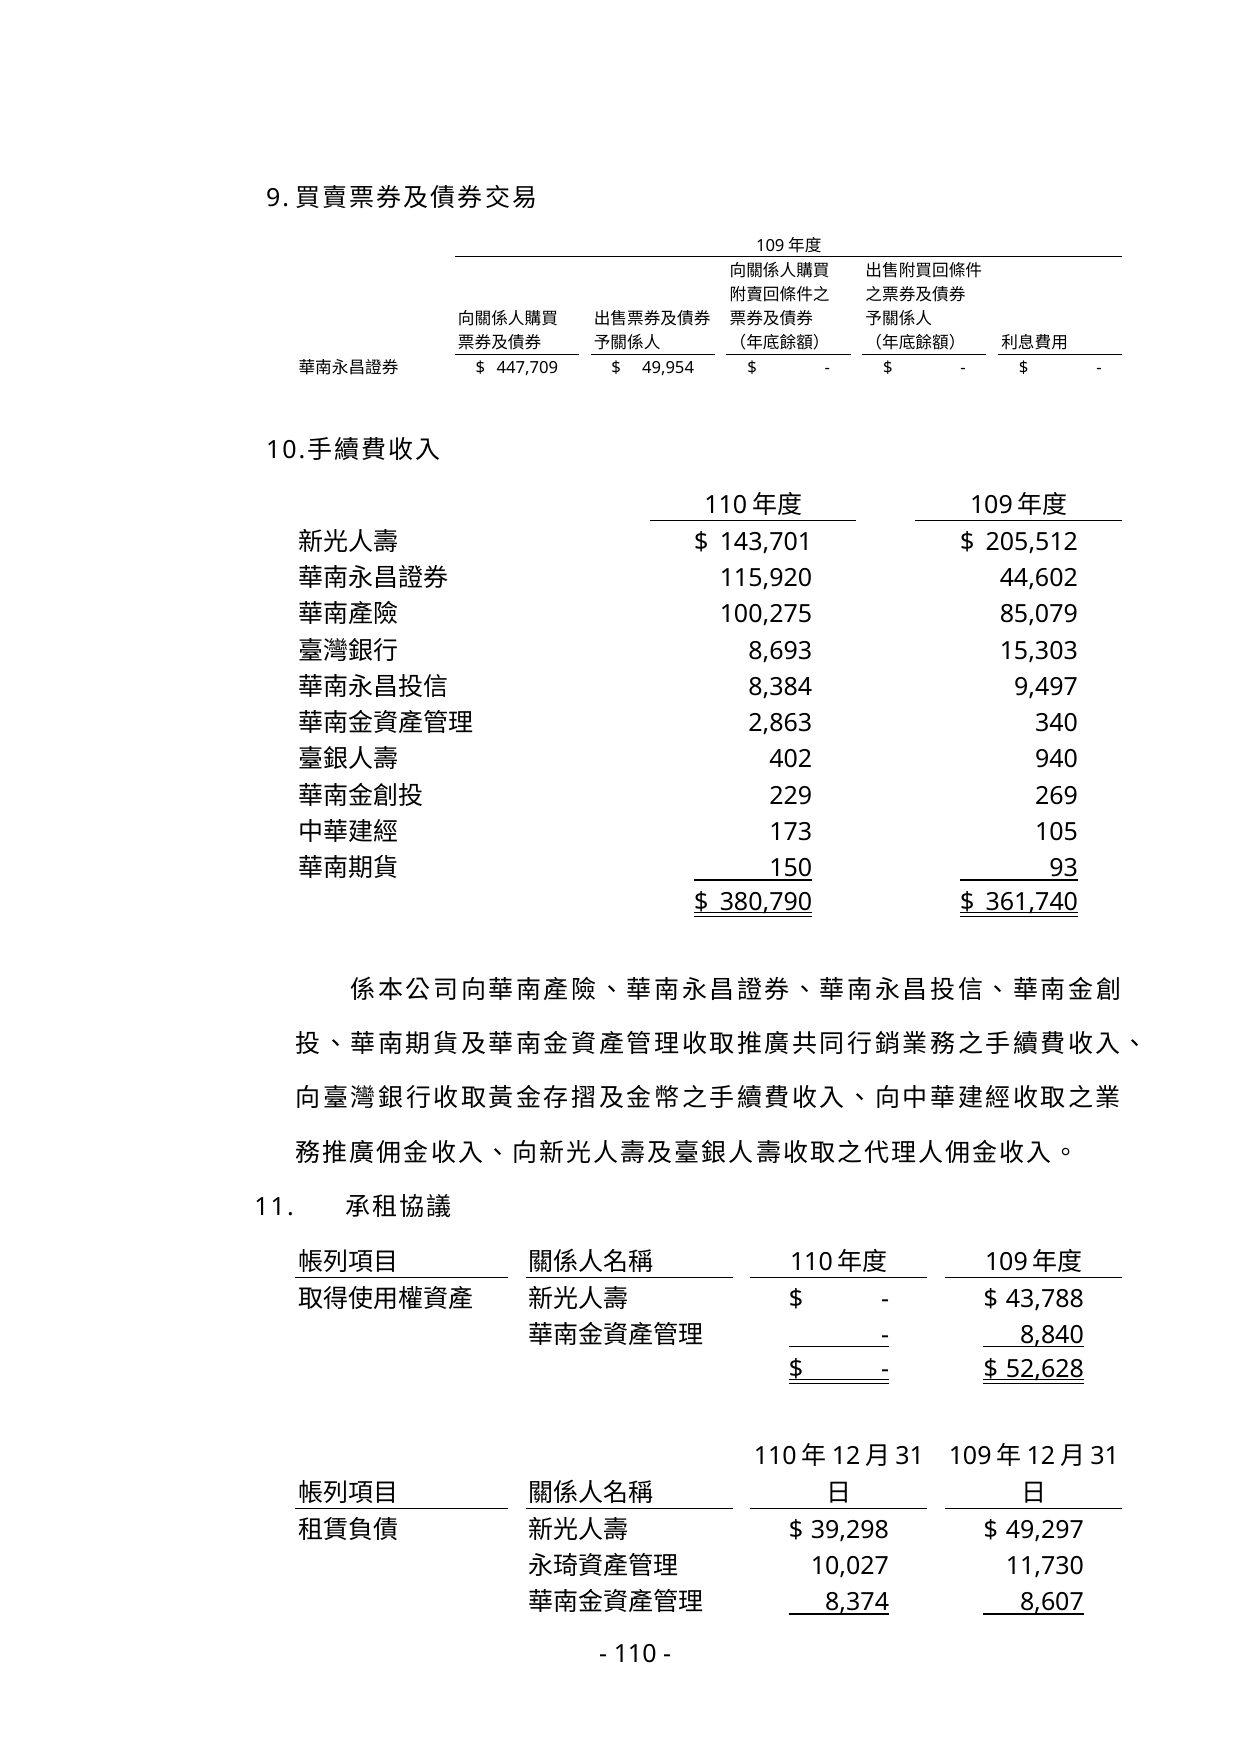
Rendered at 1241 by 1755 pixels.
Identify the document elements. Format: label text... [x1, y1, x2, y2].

table_header [856, 484, 915, 520]
table_cell $ - [750, 1351, 927, 1385]
table_header [927, 1241, 945, 1277]
table_cell 44,602 [915, 558, 1122, 594]
table_header [927, 1436, 945, 1508]
table_header 110年度 [650, 484, 856, 520]
table_cell 出售票券及債券予關係人 [591, 257, 715, 353]
table_cell $ 361,740 [915, 884, 1122, 918]
table_cell [856, 520, 915, 558]
table_cell 940 [915, 739, 1122, 775]
table_cell [508, 1277, 526, 1314]
table_header 帳列項目 [295, 1436, 508, 1508]
table_cell 新光人壽 [295, 520, 591, 558]
table_cell 150 [650, 848, 856, 884]
table_cell 229 [650, 775, 856, 811]
table_cell $ - [750, 1278, 927, 1314]
table_cell 出售附買回條件之票券及債券 予關係人 （年底餘額） [862, 257, 986, 353]
table_cell [856, 558, 915, 594]
table_cell [591, 558, 650, 594]
table_cell [986, 354, 998, 379]
table_header [295, 232, 443, 256]
table_cell [295, 1546, 508, 1582]
table_header [591, 484, 650, 520]
table_cell 新光人壽 [526, 1509, 732, 1546]
table_cell $ - [998, 355, 1122, 379]
table_cell 8,607 [945, 1582, 1122, 1618]
table_cell 85,079 [915, 594, 1122, 630]
table_cell 華南金創投 [295, 775, 591, 811]
table_cell 115,920 [650, 558, 856, 594]
table_cell 8,384 [650, 666, 856, 703]
table_cell [579, 354, 591, 379]
table_cell [591, 739, 650, 775]
table_cell [856, 594, 915, 630]
table_cell [295, 1351, 508, 1385]
table_cell 取得使用權資產 [295, 1278, 508, 1314]
text 10.手續費收入 [266, 430, 1122, 466]
table_header 109年度 [455, 232, 1122, 256]
table_cell [579, 257, 591, 353]
table_cell [591, 884, 650, 918]
table_cell $ 52,628 [945, 1351, 1122, 1385]
table_cell [508, 1508, 526, 1546]
table_cell [508, 1351, 526, 1385]
table_cell [733, 1351, 750, 1385]
table_cell 臺灣銀行 [295, 630, 591, 666]
table_cell [856, 811, 915, 848]
table_cell [927, 1546, 945, 1582]
table_cell [591, 775, 650, 811]
table_cell $ 447,709 [455, 355, 579, 379]
table_cell [856, 848, 915, 884]
table_cell [591, 666, 650, 703]
table_cell [295, 884, 591, 918]
table_cell [715, 257, 726, 353]
table_cell [927, 1508, 945, 1546]
table_header 關係人名稱 [526, 1436, 732, 1508]
text 11. 承租協議 [254, 1187, 1122, 1223]
table_cell 租賃負債 [295, 1509, 508, 1546]
table_cell [856, 666, 915, 703]
table_cell [733, 1315, 750, 1351]
table_header [508, 1436, 526, 1508]
table_cell 105 [915, 811, 1122, 848]
table_cell [733, 1277, 750, 1314]
table_cell $ 49,297 [945, 1509, 1122, 1546]
table_cell [733, 1508, 750, 1546]
table_cell [295, 256, 443, 353]
table_header [508, 1241, 526, 1277]
table_cell 173 [650, 811, 856, 848]
table_cell [856, 884, 915, 918]
text 9. 買賣票券及債券交易 [266, 177, 1122, 213]
table_cell [443, 354, 455, 379]
table_header 109年度 [915, 484, 1122, 520]
text 係本公司向華南產險、華南永昌證券、華南永昌投信、華南金創投、華南期貨及華南金資產管理收取推廣共同行銷業務之手續費收入、向臺灣銀行收取黃金存摺及金幣之手續費收入、向中華建經收取之業務推廣佣金收入、向新光人壽及臺銀人壽收取之代理人佣金收入。 [295, 969, 1122, 1168]
table_cell $ - [862, 355, 986, 379]
table_cell 華南金資產管理 [295, 703, 591, 739]
table_header 帳列項目 [295, 1241, 508, 1277]
table_cell [526, 1351, 732, 1385]
table_cell [927, 1315, 945, 1351]
table_cell 華南期貨 [295, 848, 591, 884]
table_cell 100,275 [650, 594, 856, 630]
table_cell 華南金資產管理 [526, 1582, 732, 1618]
table_cell 中華建經 [295, 811, 591, 848]
table_cell - [750, 1315, 927, 1351]
table_header [733, 1241, 750, 1277]
table_cell 2,863 [650, 703, 856, 739]
table_cell 臺銀人壽 [295, 739, 591, 775]
table_cell 8,374 [750, 1582, 927, 1618]
table_cell 340 [915, 703, 1122, 739]
table_cell $ 49,954 [591, 355, 715, 379]
table_cell 永琦資產管理 [526, 1546, 732, 1582]
table_cell $ - [726, 355, 851, 379]
table_cell $ 205,512 [915, 521, 1122, 558]
table_cell [591, 811, 650, 848]
table_cell [591, 630, 650, 666]
table_cell [856, 703, 915, 739]
table_cell [927, 1351, 945, 1385]
table_cell [927, 1277, 945, 1314]
table_cell 402 [650, 739, 856, 775]
table_cell 向關係人購買 票券及債券 [455, 257, 579, 353]
table_cell 向關係人購買 附賣回條件之 票券及債券 （年底餘額） [726, 257, 851, 353]
table_header 110年度 [750, 1241, 927, 1277]
table_cell $ 39,298 [750, 1509, 927, 1546]
table_cell 新光人壽 [526, 1278, 732, 1314]
table_cell [856, 630, 915, 666]
table_cell [591, 520, 650, 558]
table_cell 9,497 [915, 666, 1122, 703]
table_cell 利息費用 [998, 257, 1122, 353]
table_cell [443, 256, 455, 353]
table_header [295, 484, 591, 520]
table_cell [733, 1546, 750, 1582]
table_cell 華南產險 [295, 594, 591, 630]
table_cell 93 [915, 848, 1122, 884]
table_cell [591, 703, 650, 739]
table_cell [733, 1582, 750, 1618]
table_cell 269 [915, 775, 1122, 811]
table_header [443, 232, 455, 256]
table_cell [591, 848, 650, 884]
table_cell 15,303 [915, 630, 1122, 666]
table_header 關係人名稱 [526, 1241, 732, 1277]
table_cell 11,730 [945, 1546, 1122, 1582]
table_header 109年度 [945, 1241, 1122, 1277]
table_header [733, 1436, 750, 1508]
table_cell [715, 354, 726, 379]
table_cell 華南永昌證券 [295, 354, 443, 379]
table_cell [856, 775, 915, 811]
table_header 109年12月31日 [945, 1436, 1122, 1508]
table_cell [508, 1582, 526, 1618]
table_cell 8,693 [650, 630, 856, 666]
table_cell [986, 257, 998, 353]
table_cell 華南永昌證券 [295, 558, 591, 594]
table_header 110年12月31日 [750, 1436, 927, 1508]
table_cell 華南永昌投信 [295, 666, 591, 703]
table_cell [508, 1546, 526, 1582]
table_cell [591, 594, 650, 630]
table_cell [295, 1315, 508, 1351]
table_cell [508, 1315, 526, 1351]
table_cell [927, 1582, 945, 1618]
table_cell [851, 257, 862, 353]
table_cell [851, 354, 862, 379]
table_cell [856, 739, 915, 775]
table_cell $ 380,790 [650, 884, 856, 918]
table_cell 華南金資產管理 [526, 1315, 732, 1351]
table_cell 10,027 [750, 1546, 927, 1582]
table_cell $ 143,701 [650, 521, 856, 558]
table_cell $ 43,788 [945, 1278, 1122, 1314]
table_cell 8,840 [945, 1315, 1122, 1351]
table_cell [295, 1582, 508, 1618]
